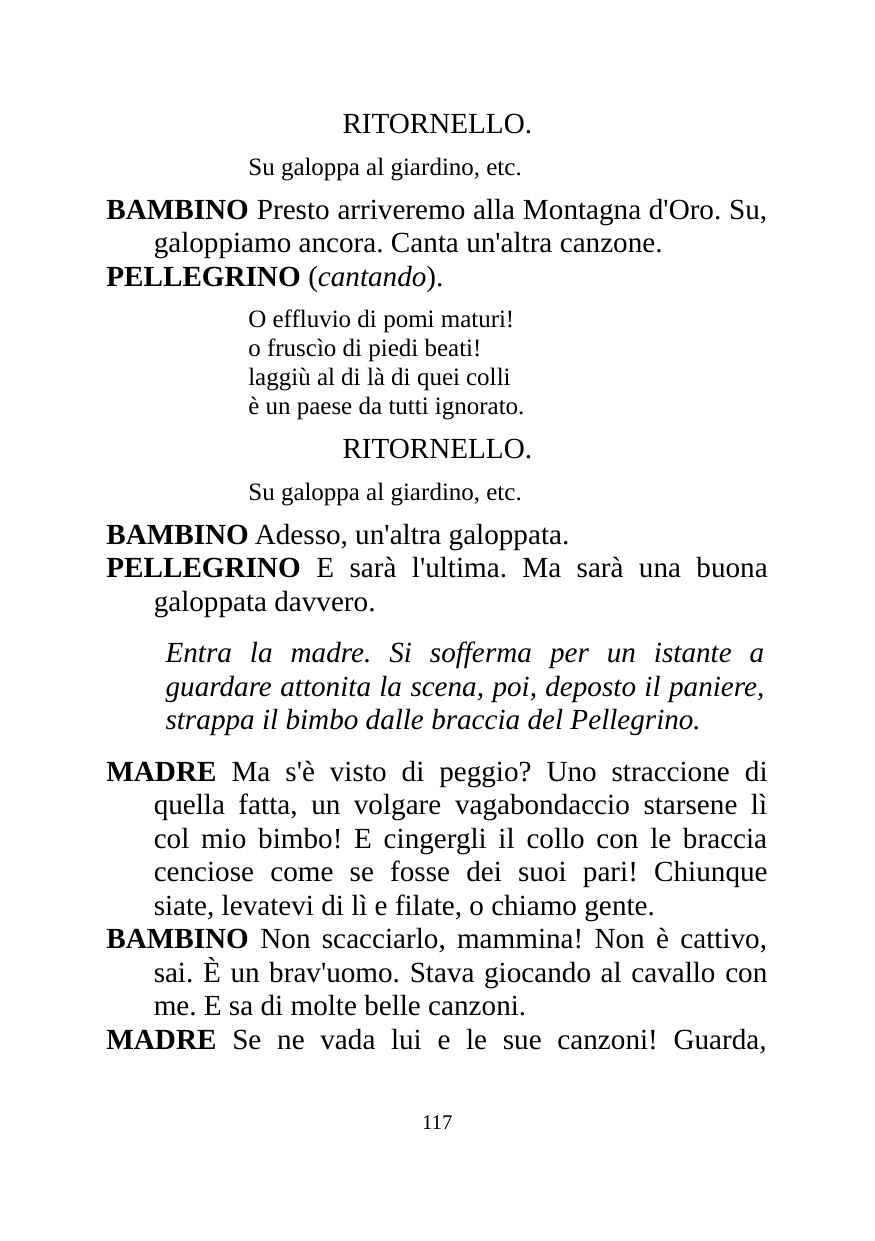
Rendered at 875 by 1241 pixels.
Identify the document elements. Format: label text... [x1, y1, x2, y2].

text Su galoppa al giardino, etc. [248, 477, 768, 505]
text RITORNELLO. [106, 431, 768, 465]
text BAMBINO Presto arriveremo alla Montagna d'Oro. Su, galoppiamo ancora. Canta un'altra canzone. [106, 192, 768, 259]
text RITORNELLO. [106, 106, 768, 140]
text MADRE Se ne vada lui e le sue canzoni! Guarda, [106, 1022, 768, 1056]
text Su galoppa al giardino, etc. [248, 152, 768, 180]
text BAMBINO Adesso, un'altra galoppata. [106, 517, 768, 551]
text PELLEGRINO E sarà l'ultima. Ma sarà una buona galoppata davvero. [106, 551, 768, 618]
text MADRE Ma s'è visto di peggio? Uno straccione di quella fatta, un volgare vagabondaccio starsene lì col mio bimbo! E cingergli il collo con le braccia cenciose come se fosse dei suoi pari! Chiunque siate, levatevi di lì e filate, o chiamo gente. [106, 754, 768, 921]
text BAMBINO Non scacciarlo, mammina! Non è cattivo, sai. È un brav'uomo. Stava giocando al cavallo con me. E sa di molte belle canzoni. [106, 921, 768, 1022]
text PELLEGRINO (cantando). [106, 259, 768, 293]
text Entra la madre. Si sofferma per un istante a guardare attonita la scena, poi, deposto il paniere, strappa il bimbo dalle braccia del Pellegrino. [165, 635, 768, 736]
text O effluvio di pomi maturi! o fruscìo di piedi beati! laggiù al di là di quei colli è un paese da tutti ignorato. [248, 304, 768, 419]
